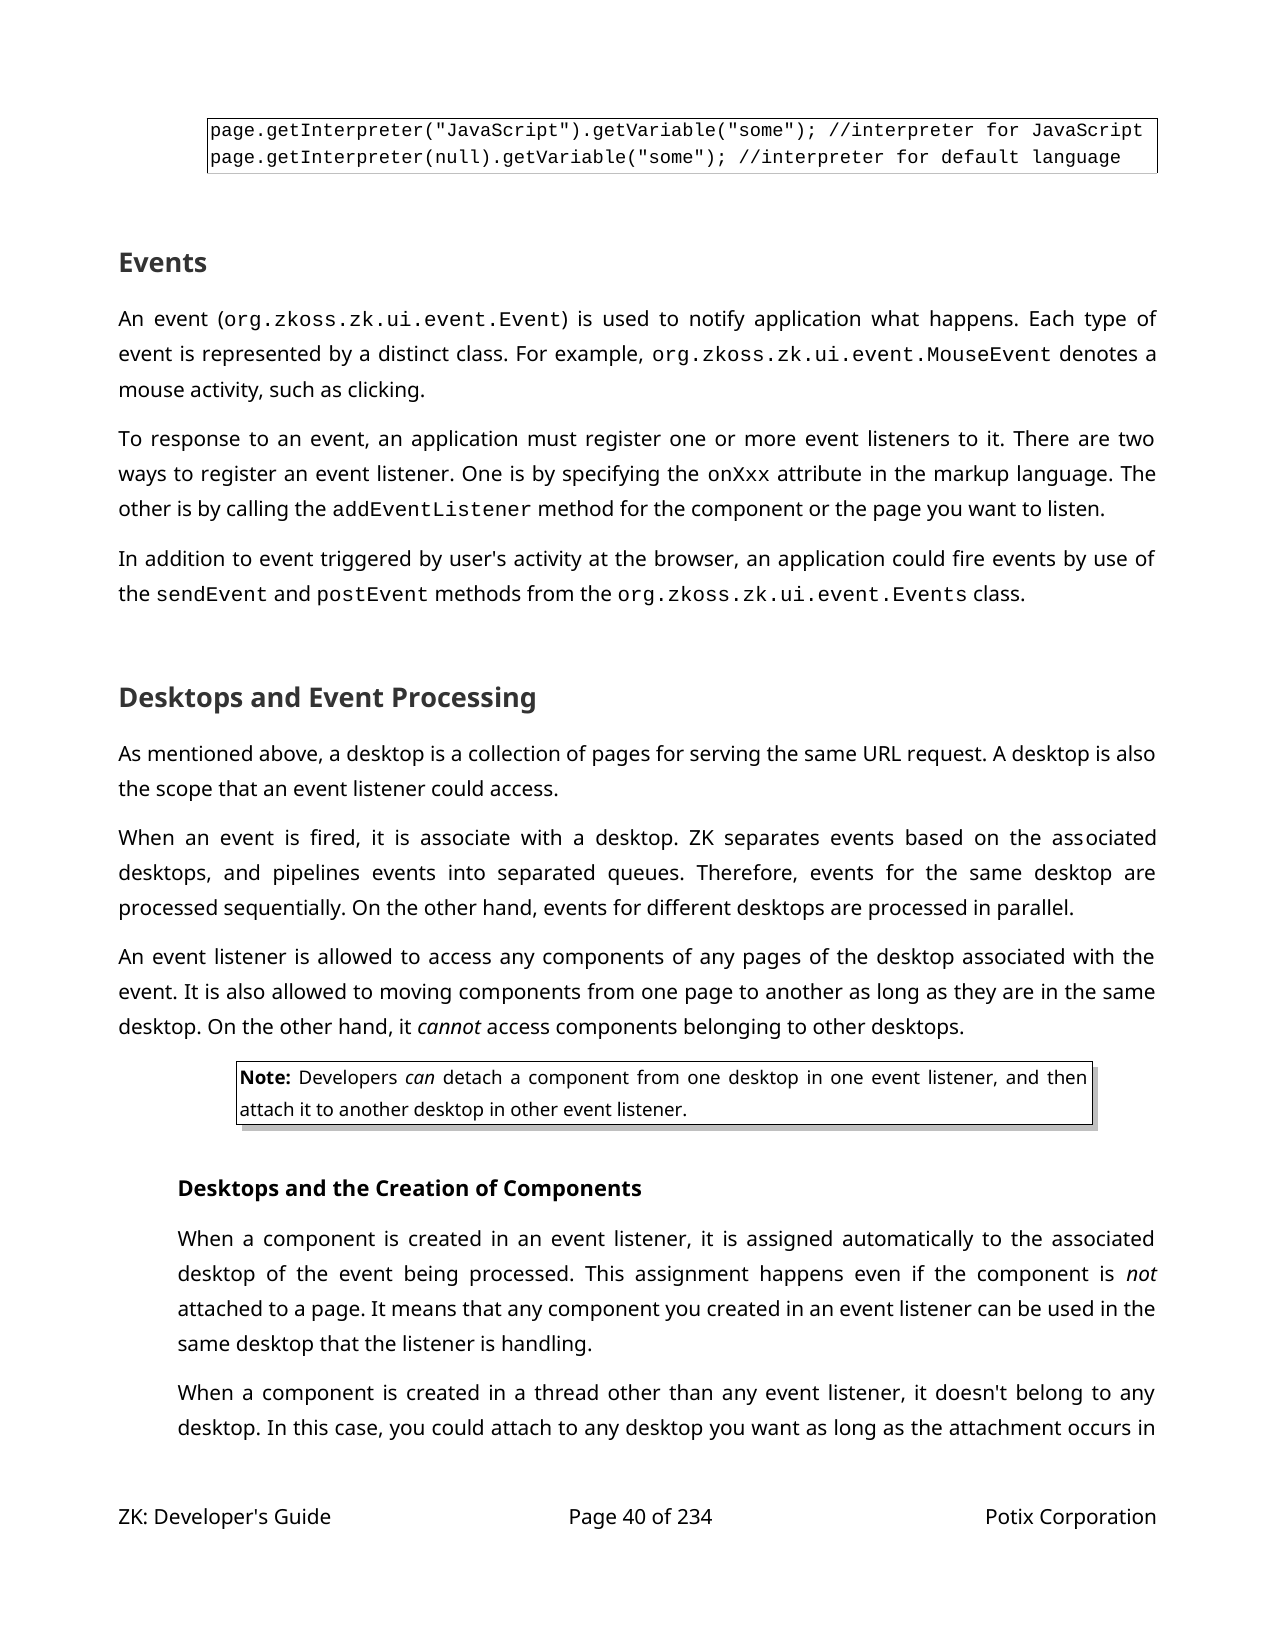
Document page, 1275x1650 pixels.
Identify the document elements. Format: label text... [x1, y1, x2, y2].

subtitle Events [118, 243, 1157, 280]
text When an event is fired, it is associate with a desktop. ZK separates events based on the associated desktops, and pipelines events into separated queues. Therefore, events for the same desktop are processed sequentially. On the other hand, events for different desktops are processed in parallel. [118, 823, 1157, 921]
text In addition to event triggered by user's activity at the browser, an application could fire events by use of the sendEvent and postEvent methods from the org.zkoss.zk.ui.event.Events class. [118, 544, 1157, 607]
text An event listener is allowed to access any components of any pages of the desktop associated with the event. It is also allowed to moving components from one page to another as long as they are in the same desktop. On the other hand, it cannot access components belonging to other desktops. [118, 942, 1157, 1041]
text To response to an event, an application must register one or more event listeners to it. There are two ways to register an event listener. One is by specifying the onXxx attribute in the markup language. The other is by calling the addEventListener method for the component or the page you want to listen. [118, 424, 1157, 523]
text Note: Developers can detach a component from one desktop in one event listener, and then attach it to another desktop in other event listener. [237, 1062, 1092, 1124]
text page.getInterpreter(null).getVariable("some"); //interpreter for default language [208, 145, 1157, 173]
text When a component is created in an event listener, it is assigned automatically to the associated desktop of the event being processed. This assignment happens even if the component is not attached to a page. It means that any component you created in an event listener can be used in the same desktop that the listener is handling. [177, 1224, 1157, 1358]
text As mentioned above, a desktop is a collection of pages for serving the same URL request. A desktop is also the scope that an event listener could access. [118, 739, 1157, 802]
text page.getInterpreter("JavaScript").getVariable("some"); //interpreter for JavaScript [208, 119, 1157, 142]
subtitle Desktops and the Creation of Components [177, 1173, 1157, 1203]
text When a component is created in a thread other than any event listener, it doesn't belong to any desktop. In this case, you could attach to any desktop you want as long as the attachment occurs in [177, 1378, 1157, 1442]
subtitle Desktops and Event Processing [118, 678, 1157, 715]
text An event (org.zkoss.zk.ui.event.Event) is used to notify application what happens. Each type of event is represented by a distinct class. For example, org.zkoss.zk.ui.event.MouseEvent denotes a mouse activity, such as clicking. [118, 304, 1157, 403]
